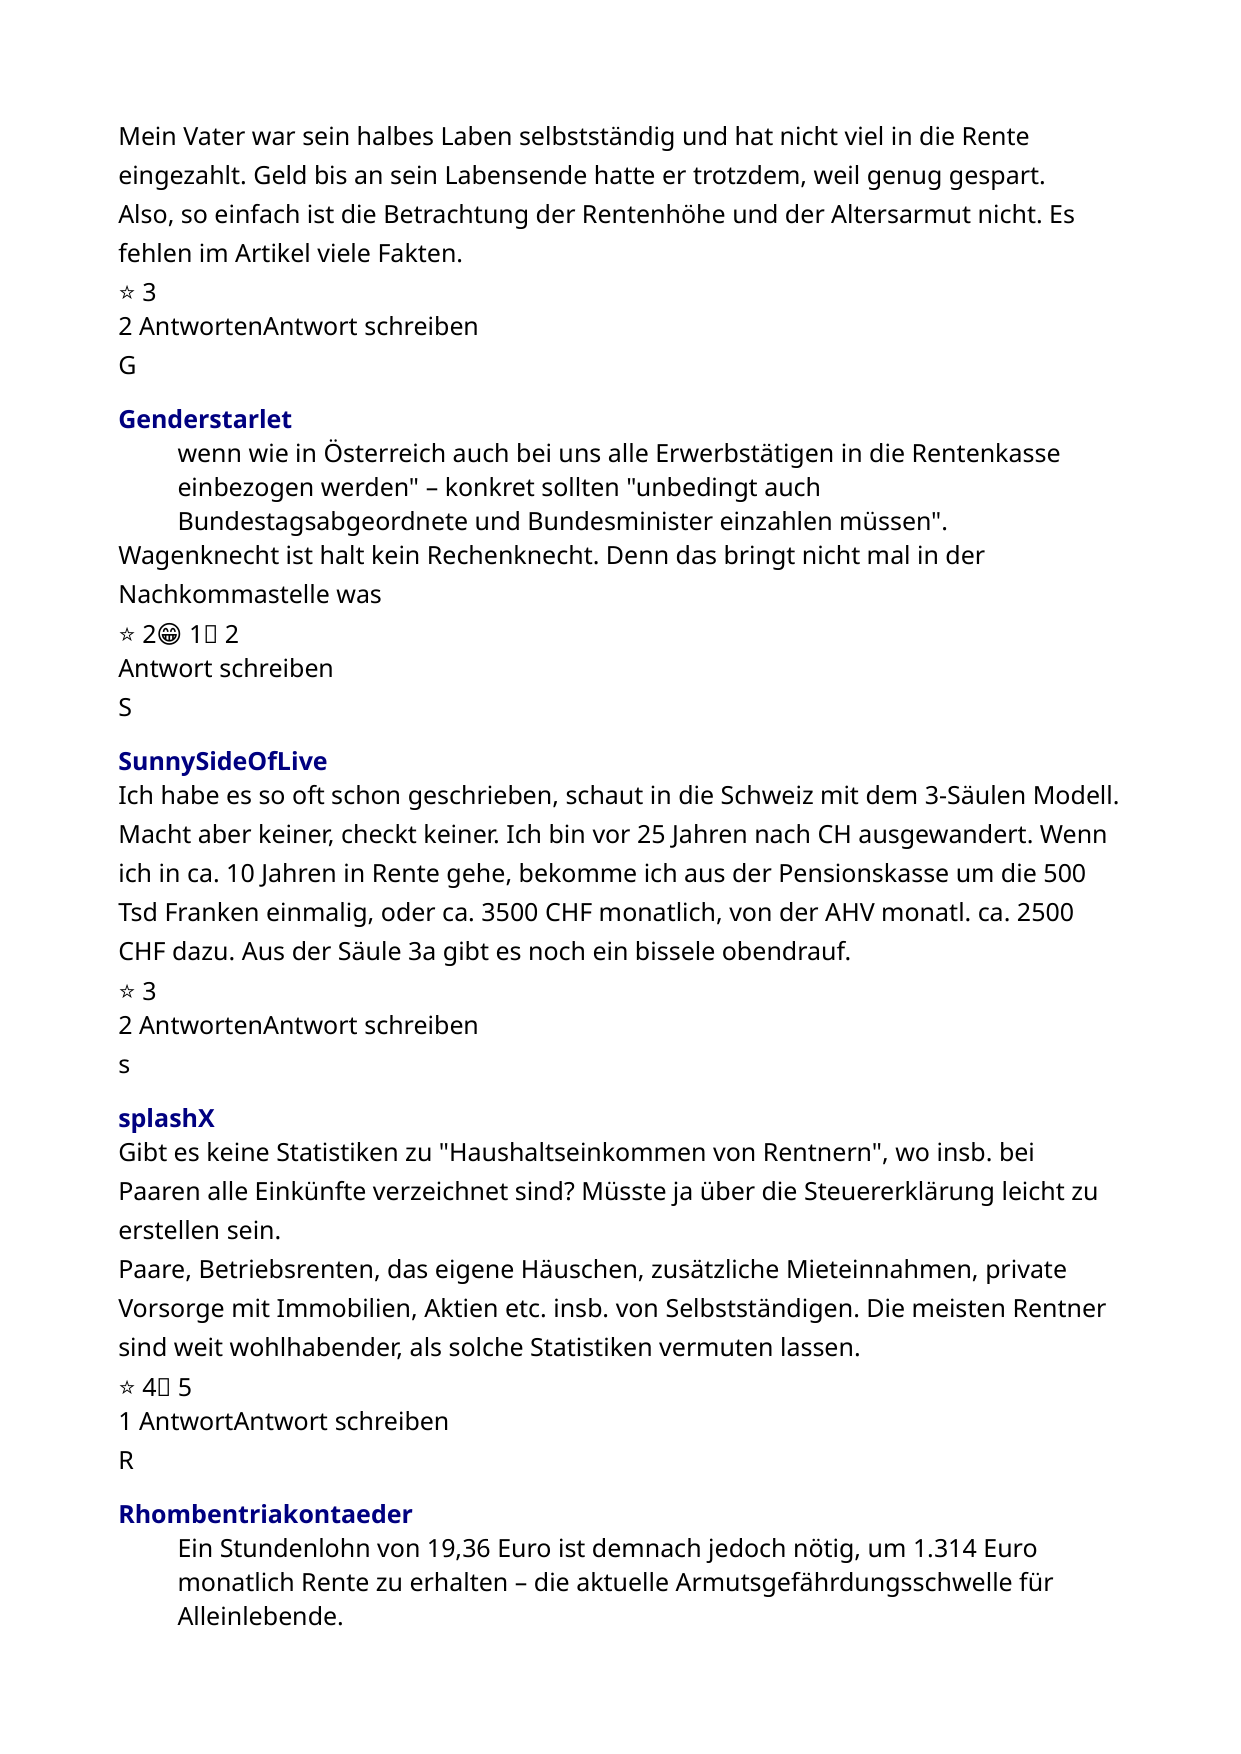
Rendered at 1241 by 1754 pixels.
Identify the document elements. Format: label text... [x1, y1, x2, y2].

text ⭐️ 3 [118, 973, 1122, 1007]
subtitle Rhombentriakontaeder [118, 1496, 1122, 1530]
text Gibt es keine Statistiken zu "Haushaltseinkommen von Rentnern", wo insb. bei Paaren alle Einkünfte verzeichnet sind? Müsste ja über die Steuererklärung leicht zu erstellen sein. [118, 1134, 1122, 1247]
text Mein Vater war sein halbes Laben selbstständig und hat nicht viel in die Rente eingezahlt. Geld bis an sein Labensende hatte er trotzdem, weil genug gespart. [118, 118, 1122, 191]
text S [118, 689, 1122, 724]
subtitle SunnySideOfLive [118, 743, 1122, 777]
text Also, so einfach ist die Betrachtung der Rentenhöhe und der Altersarmut nicht. Es fehlen im Artikel viele Fakten. [118, 196, 1122, 270]
text ⭐️ 2😁 1🙁 2 [118, 616, 1122, 650]
text Wagenknecht ist halt kein Rechenknecht. Denn das bringt nicht mal in der Nachkommastelle was [118, 538, 1122, 611]
subtitle Genderstarlet [118, 402, 1122, 436]
text 2 AntwortenAntwort schreiben [118, 1007, 1122, 1041]
text ⭐️ 3 [118, 275, 1122, 309]
text Paare, Betriebsrenten, das eigene Häuschen, zusätzliche Mieteinnahmen, private Vorsorge mit Immobilien, Aktien etc. insb. von Selbstständigen. Die meisten Rentner sind weit wohlhabender, als solche Statistiken vermuten lassen. [118, 1252, 1122, 1364]
text wenn wie in Österreich auch bei uns alle Erwerbstätigen in die Rentenkasse einbezogen werden" – konkret sollten "unbedingt auch Bundestagsabgeordnete und Bundesminister einzahlen müssen". [177, 436, 1063, 538]
text R [118, 1442, 1122, 1477]
text Antwort schreiben [118, 650, 1122, 684]
text Ich habe es so oft schon geschrieben, schaut in die Schweiz mit dem 3-Säulen Modell. Macht aber keiner, checkt keiner. Ich bin vor 25 Jahren nach CH ausgewandert. Wenn ich in ca. 10 Jahren in Rente gehe, bekomme ich aus der Pensionskasse um die 500 Tsd Franken einmalig, oder ca. 3500 CHF monatlich, von der AHV monatl. ca. 2500 CHF dazu. Aus der Säule 3a gibt es noch ein bissele obendrauf. [118, 777, 1122, 968]
text 1 AntwortAntwort schreiben [118, 1403, 1122, 1437]
text s [118, 1046, 1122, 1081]
text G [118, 348, 1122, 382]
text Ein Stundenlohn von 19,36 Euro ist demnach jedoch nötig, um 1.314 Euro monatlich Rente zu erhalten – die aktuelle Armutsgefährdungsschwelle für Alleinlebende. [177, 1530, 1063, 1632]
text ⭐️ 4🤨 5 [118, 1369, 1122, 1403]
subtitle splashX [118, 1100, 1122, 1134]
text 2 AntwortenAntwort schreiben [118, 309, 1122, 343]
